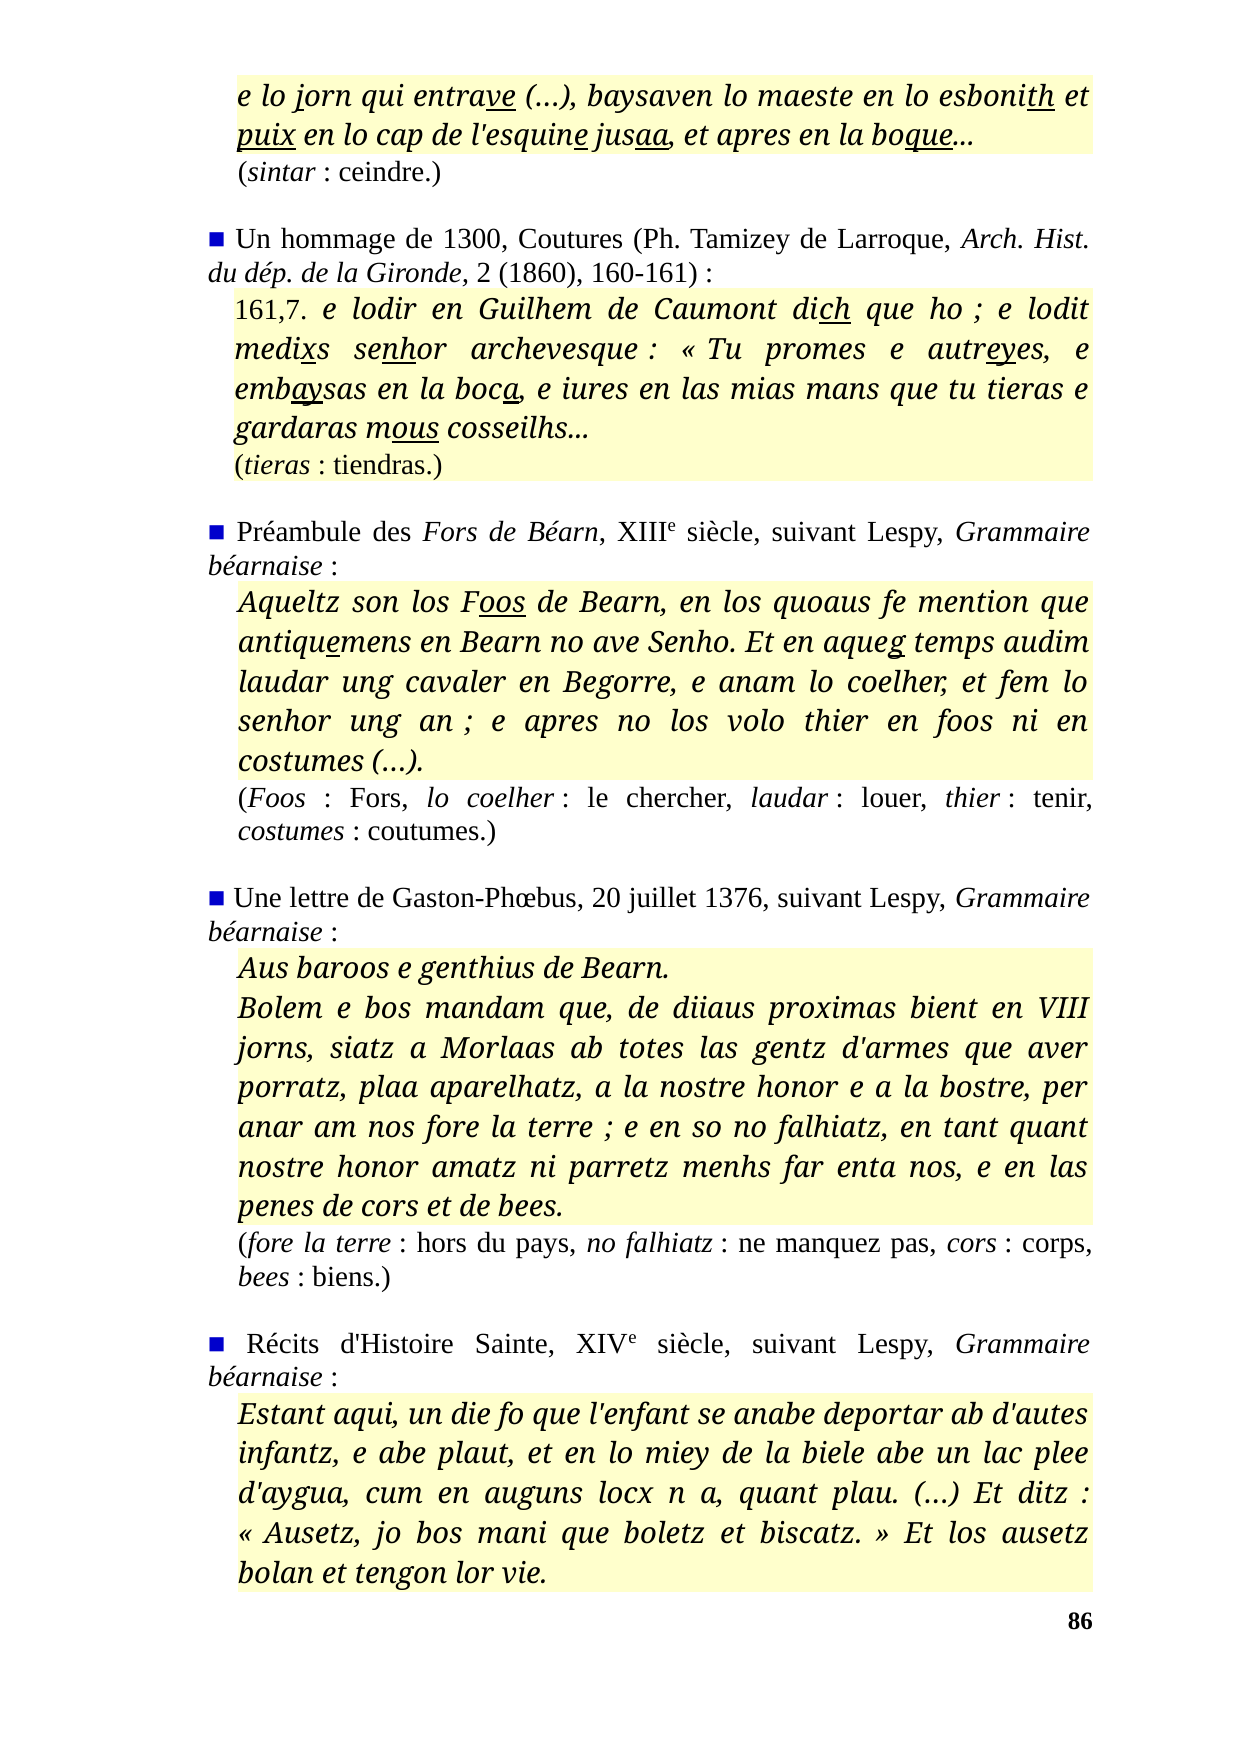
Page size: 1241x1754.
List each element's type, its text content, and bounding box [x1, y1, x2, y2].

text Aus baroos e genthius de Bearn. [238, 948, 1093, 987]
text (tieras : tiendras.) [234, 447, 1093, 481]
text Estant aqui, un die fo que l'enfant se anabe deportar ab d'autes infantz, e abe plaut, et en lo miey de la biele abe un lac plee d'aygua, cum en auguns locx n a, quant plau. (…) Et ditz : « Ausetz, jo bos mani que boletz et biscatz. » Et los ausetz bolan et tengon lor vie. [238, 1393, 1093, 1592]
text ■ Un hommage de 1300, Coutures (Ph. Tamizey de Larroque, Arch. Hist. du dép. de la Gironde, 2 (1860), 160-161) : [208, 221, 1093, 288]
text (Foos : Fors, lo coelher : le chercher, laudar : louer, thier : tenir, costumes : coutumes.) [238, 780, 1093, 847]
text (sintar : ceindre.) [238, 154, 1093, 188]
text Bolem e bos mandam que, de diiaus proximas bient en VIII jorns, siatz a Morlaas ab totes las gentz d'armes que aver porratz, plaa aparelhatz, a la nostre honor e a la bostre, per anar am nos fore la terre ; e en so no falhiatz, en tant quant nostre honor amatz ni parretz menhs far enta nos, e en las penes de cors et de bees. [238, 987, 1093, 1225]
text ■ Une lettre de Gaston-Phœbus, 20 juillet 1376, suivant Lespy, Grammaire béarnaise : [208, 881, 1093, 948]
text e lo jorn qui entrave (…), baysaven lo maeste en lo esbonith et puix en lo cap de l'esquine jusaa, et apres en la boque... [237, 75, 1093, 154]
text 161,7. e lodir en Guilhem de Caumont dich que ho ; e lodit medixs senhor archevesque : « Tu promes e autreyes, e embaysas en la boca, e iures en las mias mans que tu tieras e gardaras mous cosseilhs... [234, 288, 1093, 447]
text Aqueltz son los Foos de Bearn, en los quoaus fe mention que antiquemens en Bearn no ave Senho. Et en aqueg temps audim laudar ung cavaler en Begorre, e anam lo coelher, et fem lo senhor ung an ; e apres no los volo thier en foos ni en costumes (…). [238, 581, 1093, 780]
text ■ Récits d'Histoire Sainte, XIVe siècle, suivant Lespy, Grammaire béarnaise : [208, 1326, 1093, 1393]
text ■ Préambule des Fors de Béarn, XIIIe siècle, suivant Lespy, Grammaire béarnaise : [208, 514, 1093, 581]
text (fore la terre : hors du pays, no falhiatz : ne manquez pas, cors : corps, bees : biens.) [238, 1225, 1093, 1292]
